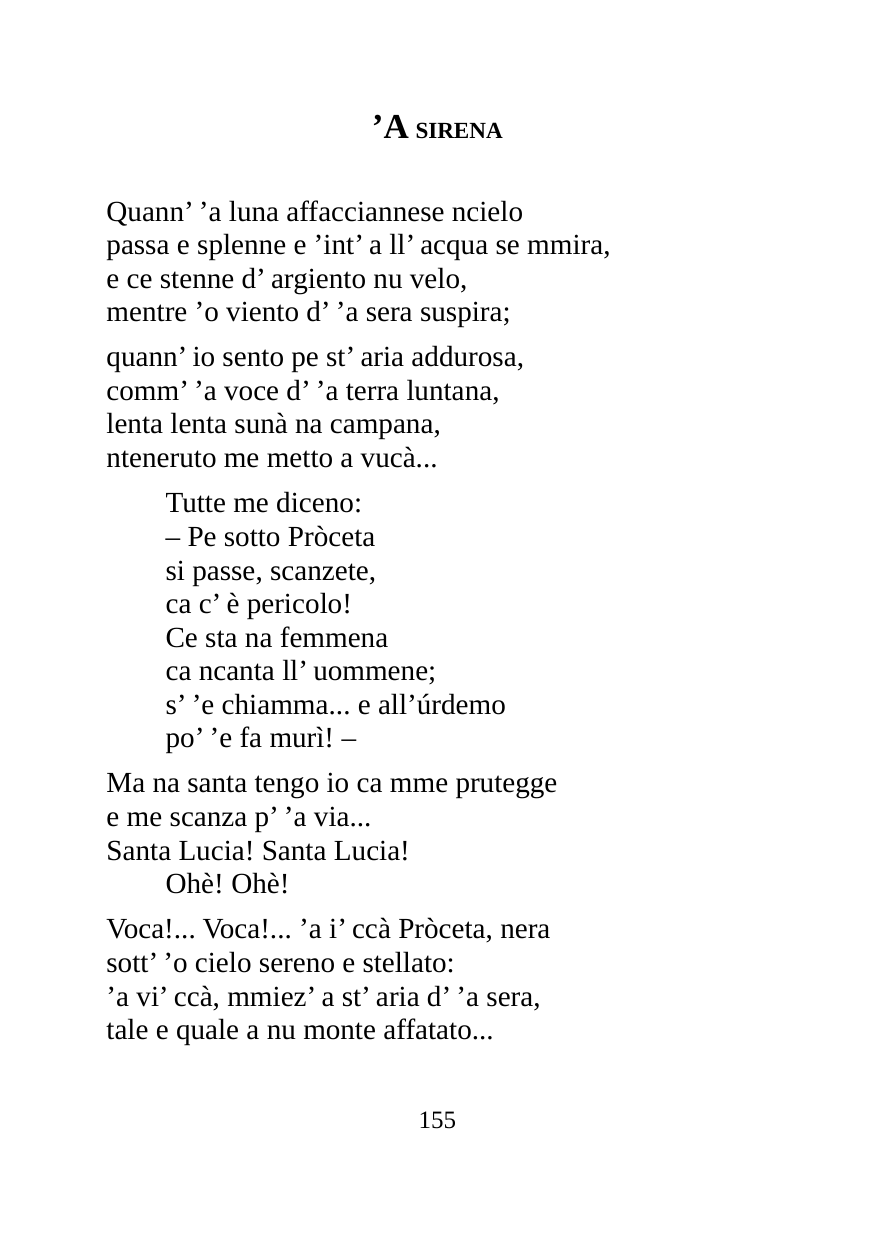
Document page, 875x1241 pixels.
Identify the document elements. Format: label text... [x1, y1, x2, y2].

text mentre ’o viento d’ ’a sera suspira; [106, 294, 768, 328]
text Quann’ ’a luna affacciannese ncielo [106, 194, 768, 227]
text comm’ ’a voce d’ ’a terra luntana, [106, 373, 768, 407]
text quann’ io sento pe st’ aria addurosa, [106, 339, 768, 373]
subtitle ’A sirena [106, 106, 768, 146]
text – Pe sotto Pròceta [165, 519, 768, 553]
text Ce sta na femmena [165, 620, 768, 653]
text ’a vi’ ccà, mmiez’ a st’ aria d’ ’a sera, [106, 979, 768, 1012]
text s’ ’e chiamma... e all’úrdemo [165, 687, 768, 720]
text po’ ’e fa murì! – [165, 720, 768, 754]
text e ce stenne d’ argiento nu velo, [106, 261, 768, 294]
text Tutte me diceno: [165, 486, 768, 519]
text Ohè! Ohè! [165, 866, 768, 900]
text Ma na santa tengo io ca mme prutegge [106, 766, 768, 799]
text tale e quale a nu monte affatato... [106, 1012, 768, 1046]
text passa e splenne e ’int’ a ll’ acqua se mmira, [106, 227, 768, 261]
text Santa Lucia! Santa Lucia! [106, 833, 768, 866]
text sott’ ’o cielo sereno e stellato: [106, 945, 768, 979]
text ca c’ è pericolo! [165, 586, 768, 620]
text nteneruto me metto a vucà... [106, 440, 768, 474]
text ca ncanta ll’ uommene; [165, 653, 768, 687]
text si passe, scanzete, [165, 553, 768, 586]
text Voca!... Voca!... ’a i’ ccà Pròceta, nera [106, 912, 768, 945]
text lenta lenta sunà na campana, [106, 407, 768, 440]
text e me scanza p’ ’a via... [106, 799, 768, 833]
